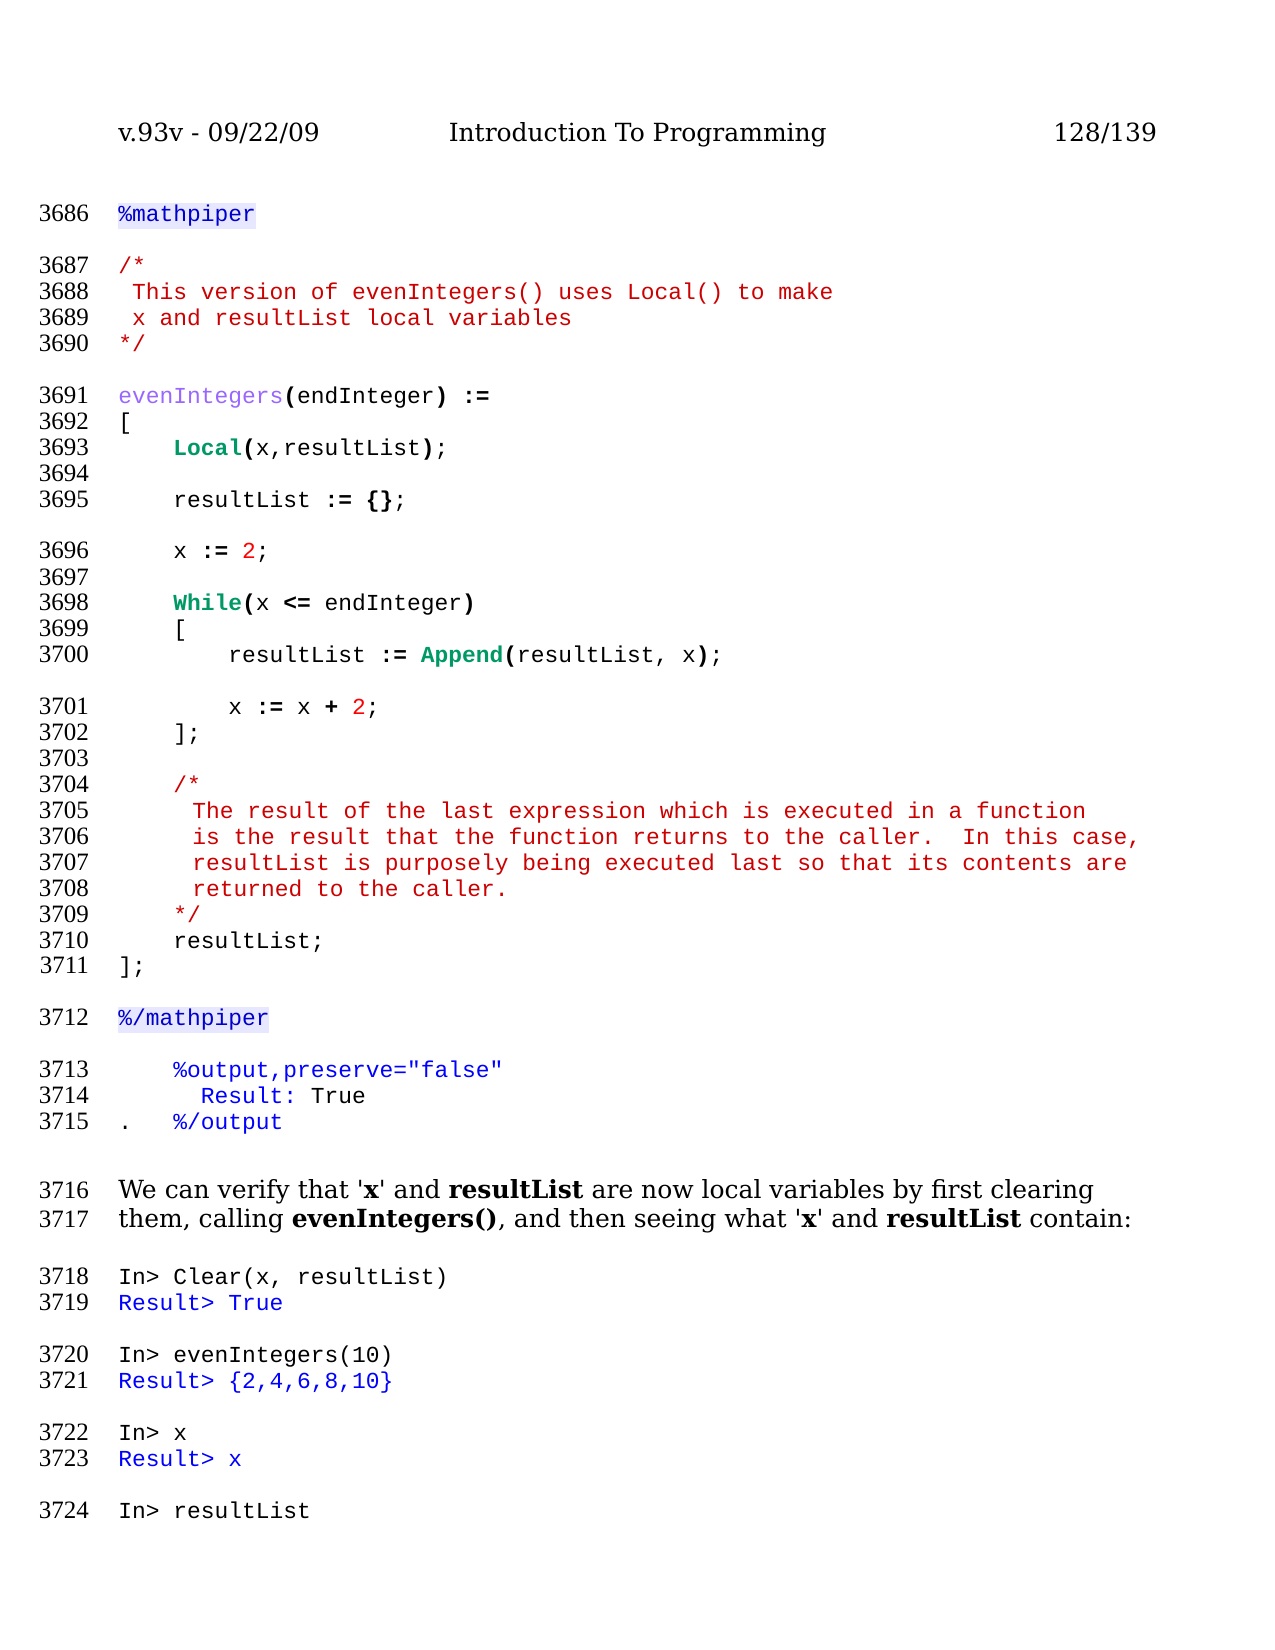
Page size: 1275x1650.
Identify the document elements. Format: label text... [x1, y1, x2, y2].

text Result> {2,4,6,8,10} [118, 1369, 1157, 1395]
text In> x [118, 1421, 1157, 1447]
text [ [118, 410, 1157, 436]
text resultList is purposely being executed last so that its contents are [118, 851, 1157, 877]
text x := 2; [118, 540, 1157, 566]
text Result> x [118, 1447, 1157, 1473]
text In> evenIntegers(10) [118, 1343, 1157, 1369]
text is the result that the function returns to the caller. In this case, [118, 825, 1157, 851]
text . %/output [118, 1111, 1157, 1136]
text Local(x,resultList); [118, 436, 1157, 462]
text x := x + 2; [118, 696, 1157, 721]
text ]; [118, 955, 1157, 981]
text We can verify that 'x' and resultList are now local variables by first clearing them, calling evenIntegers(), and then seeing what 'x' and resultList contain: [118, 1175, 1157, 1234]
text resultList := Append(resultList, x); [118, 644, 1157, 669]
text In> Clear(x, resultList) [118, 1266, 1157, 1292]
text */ [118, 332, 1157, 358]
text %mathpiper [118, 203, 1157, 229]
text In> resultList [118, 1499, 1157, 1525]
text Result: True [118, 1084, 1157, 1111]
text ]; [118, 721, 1157, 747]
text %/mathpiper [118, 1007, 1157, 1033]
text */ [118, 903, 1157, 929]
text resultList; [118, 929, 1157, 955]
text [ [118, 618, 1157, 644]
text evenIntegers(endInteger) := [118, 384, 1157, 410]
text /* [118, 773, 1157, 799]
text Result> True [118, 1292, 1157, 1317]
text The result of the last expression which is executed in a function [118, 799, 1157, 825]
text x and resultList local variables [118, 306, 1157, 332]
text /* [118, 254, 1157, 281]
text resultList := {}; [118, 488, 1157, 514]
text This version of evenIntegers() uses Local() to make [118, 281, 1157, 306]
text %output,preserve="false" [118, 1059, 1157, 1084]
text returned to the caller. [118, 877, 1157, 903]
text While(x <= endInteger) [118, 592, 1157, 618]
